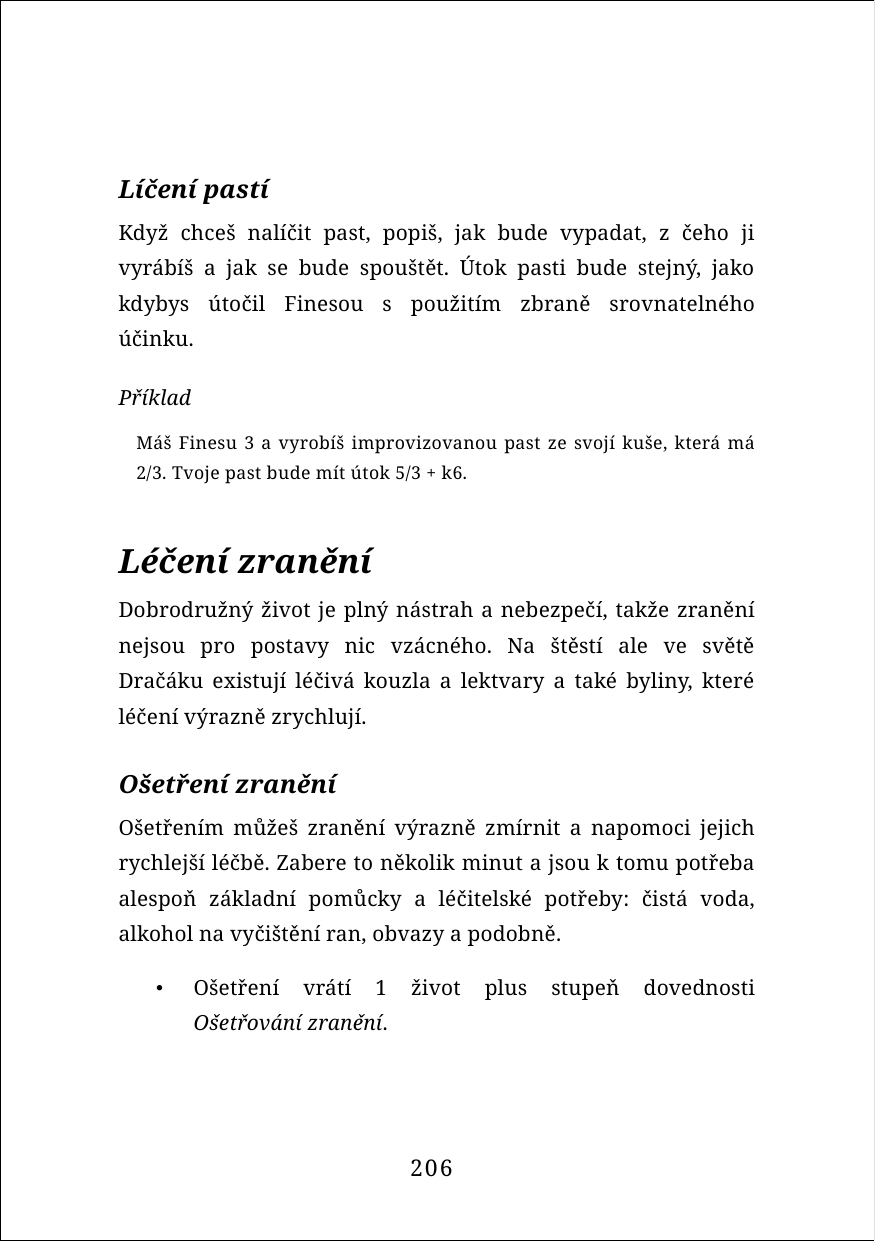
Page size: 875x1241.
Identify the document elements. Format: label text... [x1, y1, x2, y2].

text Když chceš nalíčit past, popiš, jak bude vypadat, z čeho ji vyrábíš a jak se bude spouštět. Útok pasti bude stejný, jako kdybys útočil Finesou s použitím zbraně srovnatelného účinku. [118, 218, 756, 353]
text Dobrodružný život je plný nástrah a nebezpečí, takže zranění nejsou pro postavy nic vzácného. Na štěstí ale ve světě Dračáku existují léčivá kouzla a lektvary a také byliny, které léčení výrazně zrychlují. [118, 596, 756, 731]
text Ošetřením můžeš zranění výrazně zmírnit a napomoci jejich rychlejší léčbě. Zabere to několik minut a jsou k tomu potřeba alespoň základní pomůcky a léčitelské potřeby: čistá voda, alkohol na vyčištění ran, obvazy a podobně. [118, 813, 756, 948]
list Ošetření vrátí 1 život plus stupeň dovednosti Ošetřování zranění. [156, 973, 756, 1037]
text Máš Finesu 3 a vyrobíš improvizovanou past ze svojí kuše, která má 2/3. Tvoje past bude mít útok 5/3 + k6. [136, 431, 756, 485]
text Příklad [118, 383, 756, 412]
subtitle Ošetření zranění [118, 767, 756, 801]
subtitle Léčení zranění [118, 538, 756, 584]
subtitle Líčení pastí [118, 172, 756, 206]
